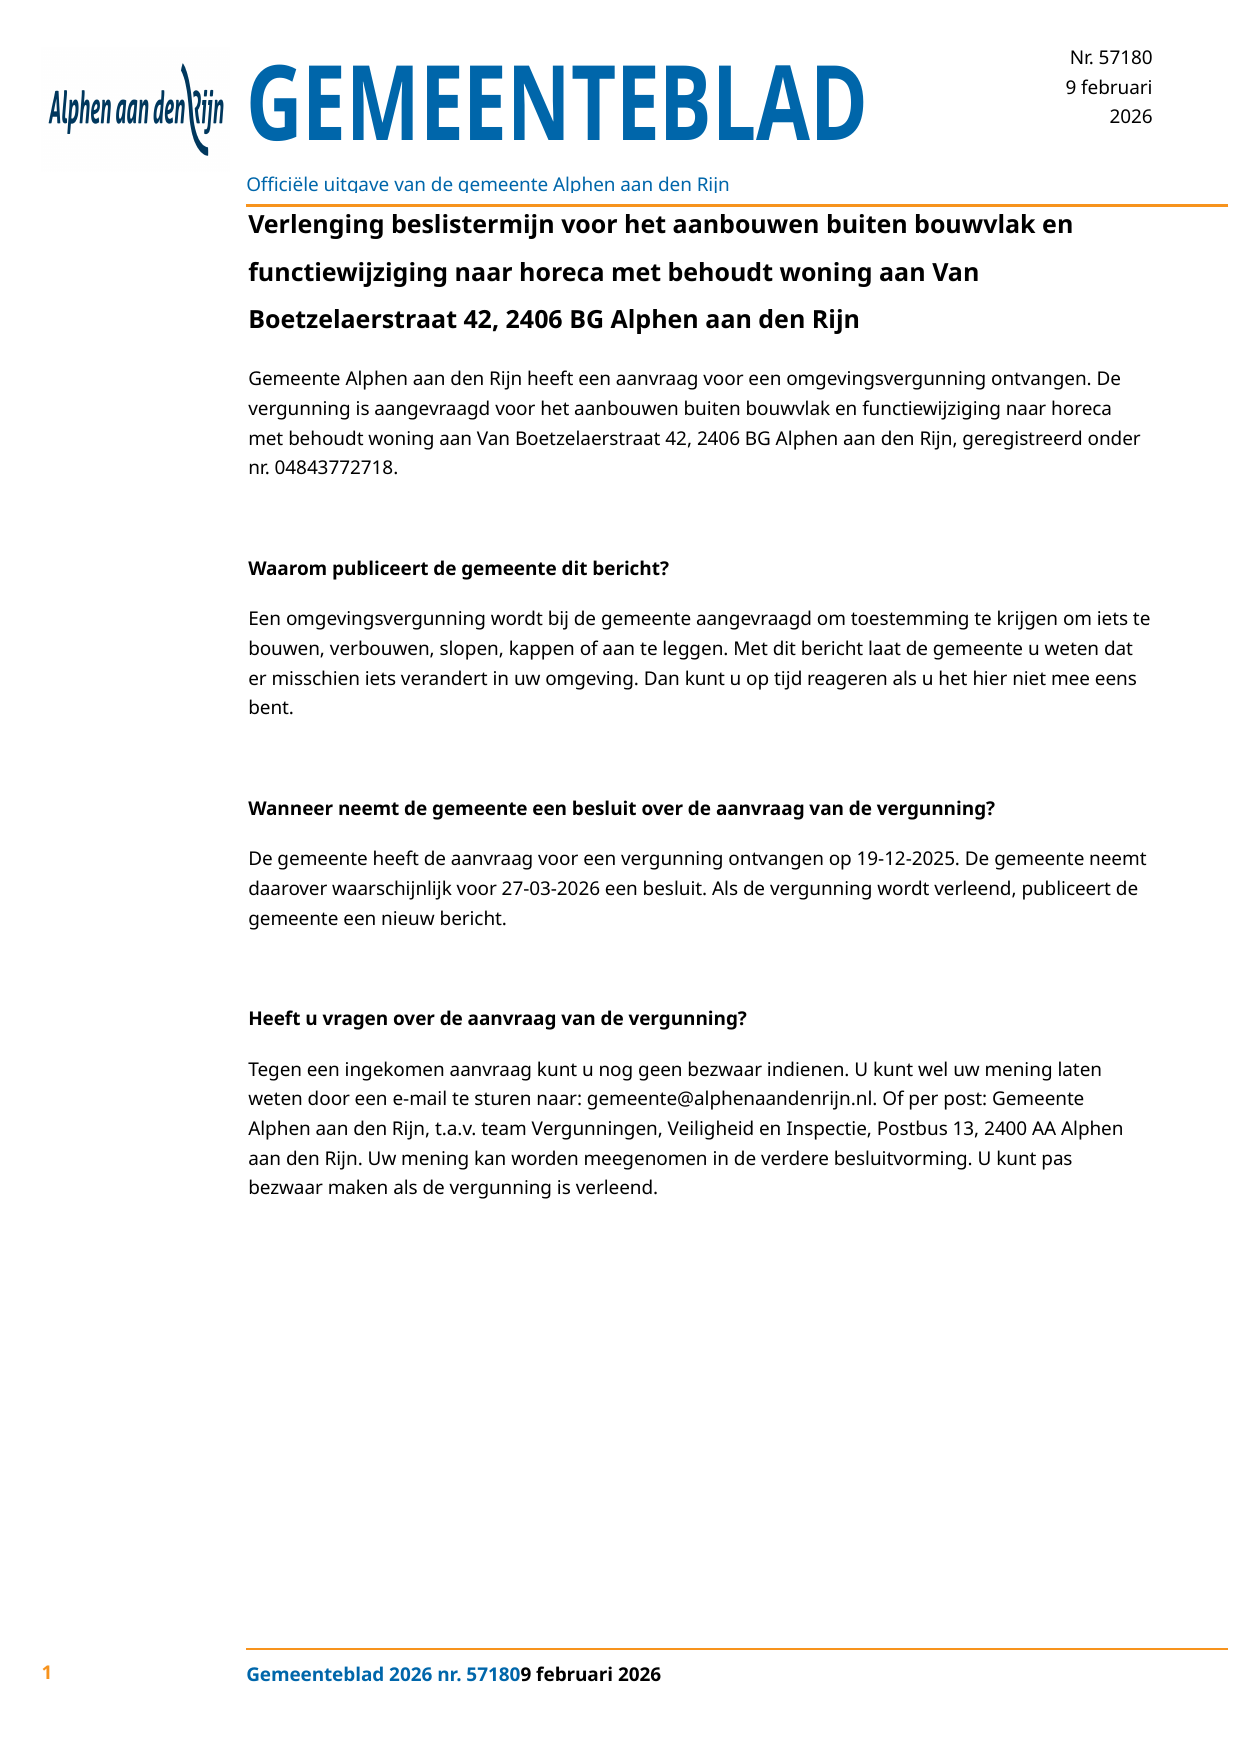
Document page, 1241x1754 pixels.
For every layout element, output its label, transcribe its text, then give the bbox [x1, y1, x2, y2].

text Gemeente Alphen aan den Rijn heeft een aanvraag voor een omgevingsvergunning ontvangen. De vergunning is aangevraagd voor het aanbouwen buiten bouwvlak en functiewijziging naar horeca met behoudt woning aan Van Boetzelaerstraat 42, 2406 BG Alphen aan den Rijn, geregistreerd onder nr. 04843772718. [248, 366, 1152, 480]
text Wanneer neemt de gemeente een besluit over de aanvraag van de vergunning? [248, 795, 1152, 821]
text Heeft u vragen over de aanvraag van de vergunning? [248, 1006, 1152, 1031]
text Waarom publiceert de gemeente dit bericht? [248, 555, 1152, 581]
text Verlenging beslistermijn voor het aanbouwen buiten bouwvlak en functiewijziging naar horeca met behoudt woning aan Van Boetzelaerstraat 42, 2406 BG Alphen aan den Rijn [248, 207, 1152, 336]
text Tegen een ingekomen aanvraag kunt u nog geen bezwaar indienen. U kunt wel uw mening laten weten door een e-mail te sturen naar: gemeente@alphenaandenrijn.nl. Of per post: Gemeente Alphen aan den Rijn, t.a.v. team Vergunningen, Veiligheid en Inspectie, Postbus 13, 2400 AA Alphen aan den Rijn. Uw mening kan worden meegenomen in de verdere besluitvorming. U kunt pas bezwaar maken als de vergunning is verleend. [248, 1056, 1152, 1200]
text Een omgevingsvergunning wordt bij de gemeente aangevraagd om toestemming te krijgen om iets te bouwen, verbouwen, slopen, kappen of aan te leggen. Met dit bericht laat de gemeente u weten dat er misschien iets verandert in uw omgeving. Dan kunt u op tijd reageren als u het hier niet mee eens bent. [248, 606, 1152, 720]
picture [41, 47, 231, 172]
text De gemeente heeft de aanvraag voor een vergunning ontvangen op 19-12-2025. De gemeente neemt daarover waarschijnlijk voor 27-03-2026 een besluit. Als de vergunning wordt verleend, publiceert de gemeente een nieuw bericht. [248, 846, 1152, 930]
